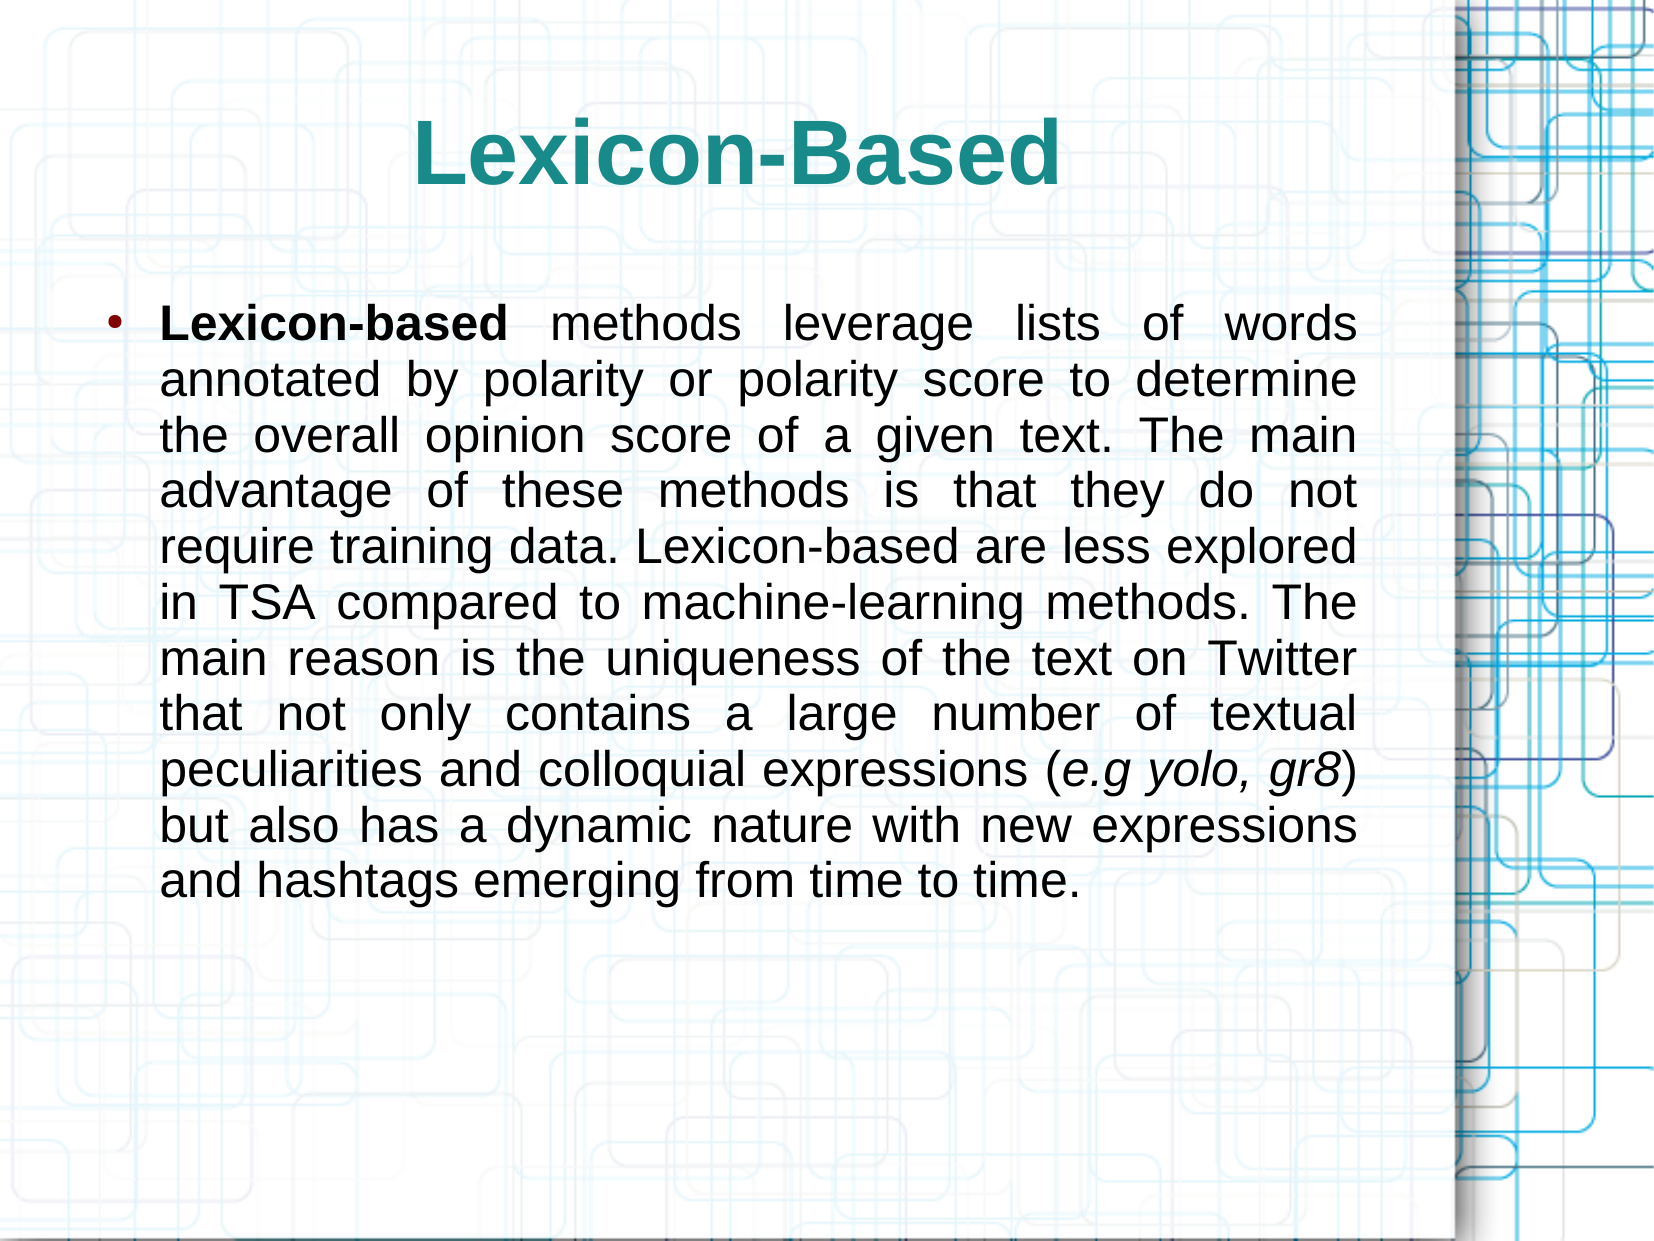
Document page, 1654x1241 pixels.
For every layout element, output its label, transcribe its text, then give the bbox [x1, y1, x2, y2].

title Lexicon-Based [59, 49, 1418, 257]
picture [0, 0, 1654, 1241]
list Lexicon-based methods leverage lists of words annotated by polarity or polarity score to determine the overall opinion score of a given text. The main advantage of these methods is that they do not require training data. Lexicon-based are less explored in TSA compared to machine-learning methods. The main reason is the uniqueness of the text on Twitter that not only contains a large number of textual peculiarities and colloquial expressions (e.g yolo, gr8) but also has a dynamic nature with new expressions and hashtags emerging from time to time. [88, 295, 1359, 1015]
